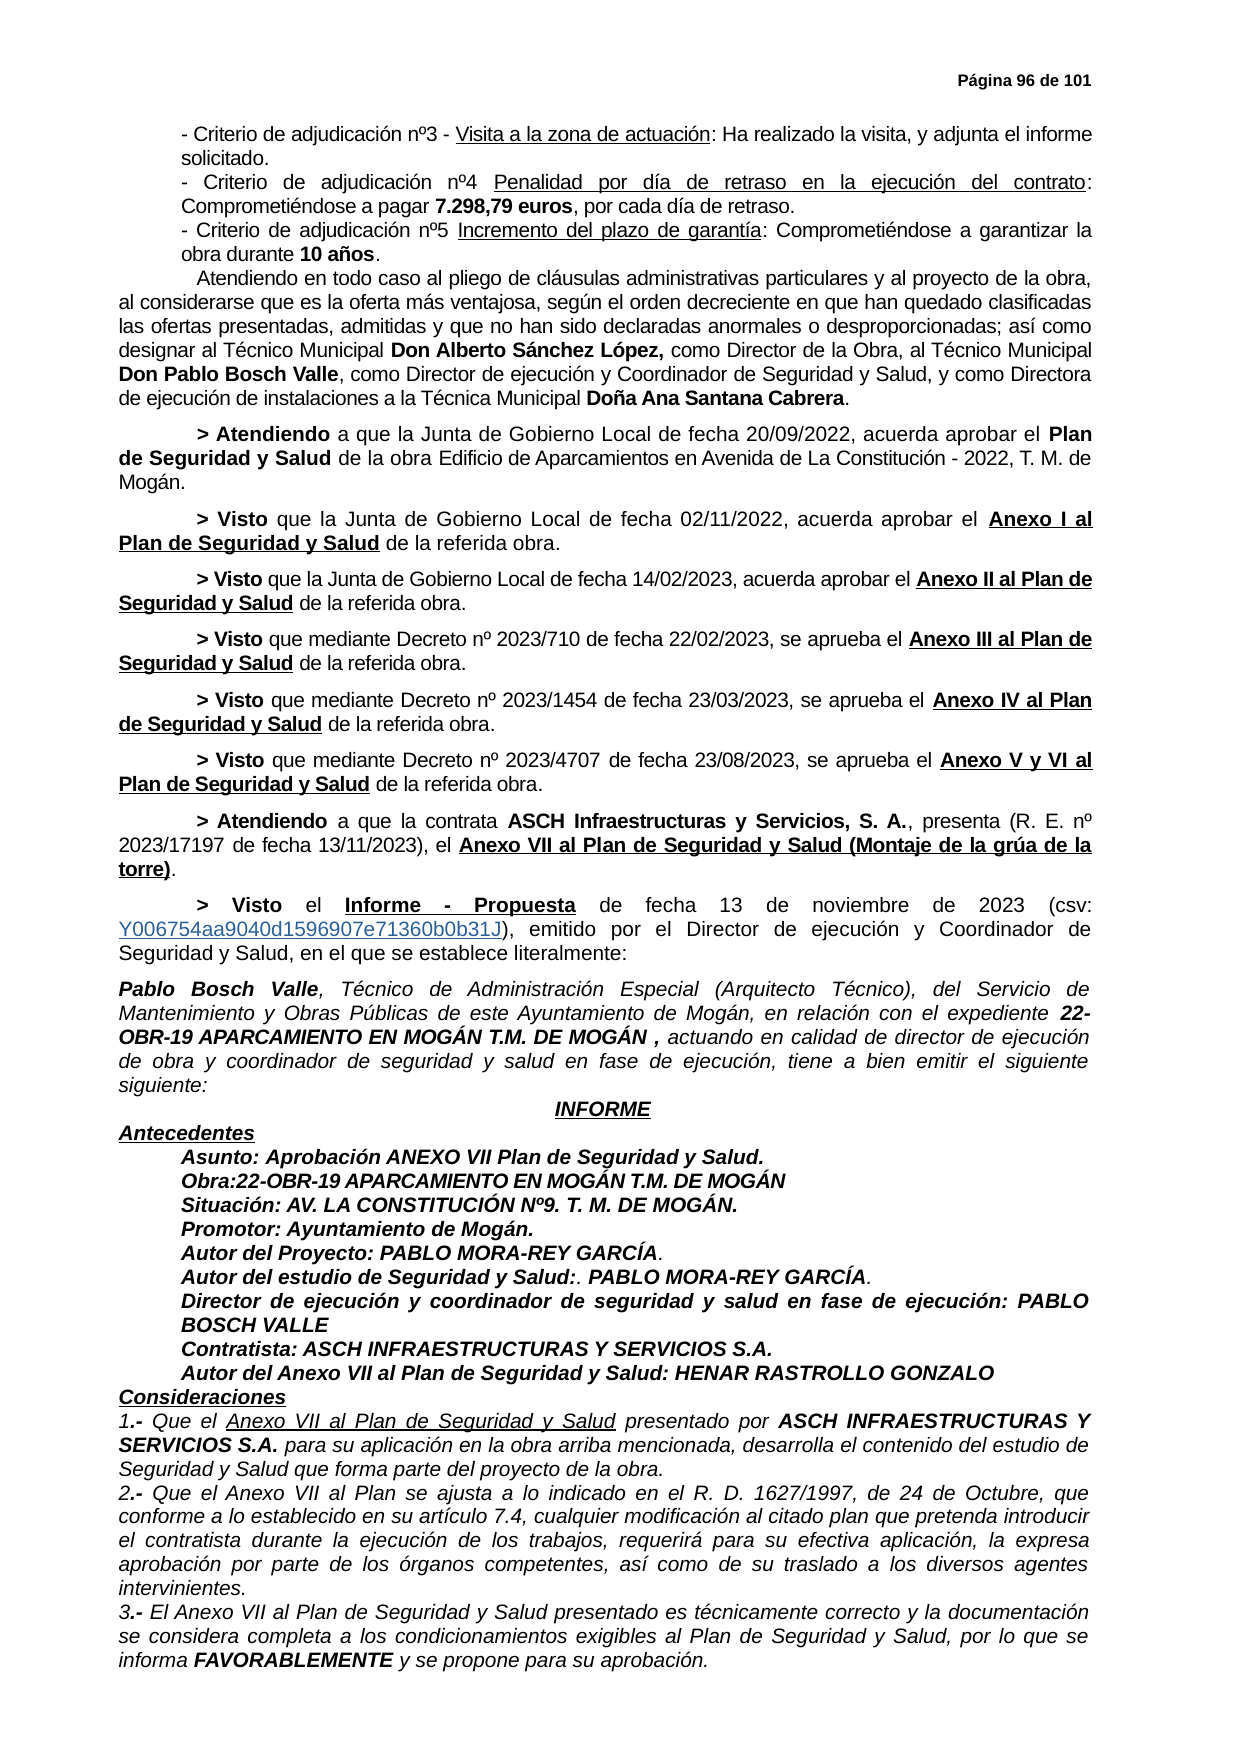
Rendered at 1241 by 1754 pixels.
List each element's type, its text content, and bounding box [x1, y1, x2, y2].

text > Visto que mediante Decreto nº 2023/710 de fecha 22/02/2023, se aprueba el Anexo III al Plan de Seguridad y Salud de la referida obra. [118, 627, 1092, 675]
text Contratista: ASCH INFRAESTRUCTURAS Y SERVICIOS S.A. [181, 1337, 1092, 1361]
text > Visto que la Junta de Gobierno Local de fecha 14/02/2023, acuerda aprobar el Anexo II al Plan de Seguridad y Salud de la referida obra. [118, 567, 1092, 615]
text - Criterio de adjudicación nº5 Incremento del plazo de garantía: Comprometiéndose a garantizar la obra durante 10 años. [181, 218, 1092, 266]
text > Atendiendo a que la contrata ASCH Infraestructuras y Servicios, S. A., presenta (R. E. nº 2023/17197 de fecha 13/11/2023), el Anexo VII al Plan de Seguridad y Salud (Montaje de la grúa de la torre). [118, 808, 1092, 880]
text Atendiendo en todo caso al pliego de cláusulas administrativas particulares y al proyecto de la obra, al considerarse que es la oferta más ventajosa, según el orden decreciente en que han quedado clasificadas las ofertas presentadas, admitidas y que no han sido declaradas anormales o desproporcionadas; así como designar al Técnico Municipal Don Alberto Sánchez López, como Director de la Obra, al Técnico Municipal Don Pablo Bosch Valle, como Director de ejecución y Coordinador de Seguridad y Salud, y como Directora de ejecución de instalaciones a la Técnica Municipal Doña Ana Santana Cabrera. [118, 266, 1092, 409]
text Autor del estudio de Seguridad y Salud:. PABLO MORA-REY GARCÍA. [181, 1265, 1092, 1289]
text > Visto el Informe - Propuesta de fecha 13 de noviembre de 2023 (csv: Y006754aa9040d1596907e71360b0b31J), emitido por el Director de ejecución y Coordinador de Seguridad y Salud, en el que se establece literalmente: [118, 893, 1092, 965]
text Pablo Bosch Valle, Técnico de Administración Especial (Arquitecto Técnico), del Servicio de Mantenimiento y Obras Públicas de este Ayuntamiento de Mogán, en relación con el expediente 22-OBR-19 APARCAMIENTO EN MOGÁN T.M. DE MOGÁN , actuando en calidad de director de ejecución de obra y coordinador de seguridad y salud en fase de ejecución, tiene a bien emitir el siguiente siguiente: [118, 977, 1092, 1097]
text Obra:22-OBR-19 APARCAMIENTO EN MOGÁN T.M. DE MOGÁN [181, 1169, 1092, 1193]
text 2.- Que el Anexo VII al Plan se ajusta a lo indicado en el R. D. 1627/1997, de 24 de Octubre, que conforme a lo establecido en su artículo 7.4, cualquier modificación al citado plan que pretenda introducir el contratista durante la ejecución de los trabajos, requerirá para su efectiva aplicación, la expresa aprobación por parte de los órganos competentes, así como de su traslado a los diversos agentes intervinientes. [118, 1480, 1092, 1600]
text > Visto que mediante Decreto nº 2023/4707 de fecha 23/08/2023, se aprueba el Anexo V y VI al Plan de Seguridad y Salud de la referida obra. [118, 748, 1092, 796]
text > Atendiendo a que la Junta de Gobierno Local de fecha 20/09/2022, acuerda aprobar el Plan de Seguridad y Salud de la obra Edificio de Aparcamientos en Avenida de La Constitución - 2022, T. M. de Mogán. [118, 422, 1092, 494]
text - Criterio de adjudicación nº4 Penalidad por día de retraso en la ejecución del contrato: Comprometiéndose a pagar 7.298,79 euros, por cada día de retraso. [181, 170, 1092, 218]
text 3.- El Anexo VII al Plan de Seguridad y Salud presentado es técnicamente correcto y la documentación se considera completa a los condicionamientos exigibles al Plan de Seguridad y Salud, por lo que se informa FAVORABLEMENTE y se propone para su aprobación. [118, 1600, 1092, 1672]
text Autor del Proyecto: PABLO MORA-REY GARCÍA. [181, 1241, 1092, 1265]
text 1.- Que el Anexo VII al Plan de Seguridad y Salud presentado por ASCH INFRAESTRUCTURAS Y SERVICIOS S.A. para su aplicación en la obra arriba mencionada, desarrolla el contenido del estudio de Seguridad y Salud que forma parte del proyecto de la obra. [118, 1408, 1092, 1480]
text Consideraciones [118, 1384, 1092, 1408]
text Autor del Anexo VII al Plan de Seguridad y Salud: HENAR RASTROLLO GONZALO [181, 1361, 1092, 1384]
text Asunto: Aprobación ANEXO VII Plan de Seguridad y Salud. [181, 1145, 1092, 1169]
text > Visto que mediante Decreto nº 2023/1454 de fecha 23/03/2023, se aprueba el Anexo IV al Plan de Seguridad y Salud de la referida obra. [118, 688, 1092, 736]
text > Visto que la Junta de Gobierno Local de fecha 02/11/2022, acuerda aprobar el Anexo I al Plan de Seguridad y Salud de la referida obra. [118, 506, 1092, 554]
text Antecedentes [118, 1121, 1092, 1145]
text - Criterio de adjudicación nº3 - Visita a la zona de actuación: Ha realizado la visita, y adjunta el informe solicitado. [181, 122, 1092, 170]
text Promotor: Ayuntamiento de Mogán. [181, 1217, 1092, 1241]
text Situación: AV. LA CONSTITUCIÓN Nº9. T. M. DE MOGÁN. [181, 1193, 1092, 1217]
text INFORME [118, 1097, 1092, 1121]
text Director de ejecución y coordinador de seguridad y salud en fase de ejecución: PABLO BOSCH VALLE [181, 1289, 1092, 1337]
